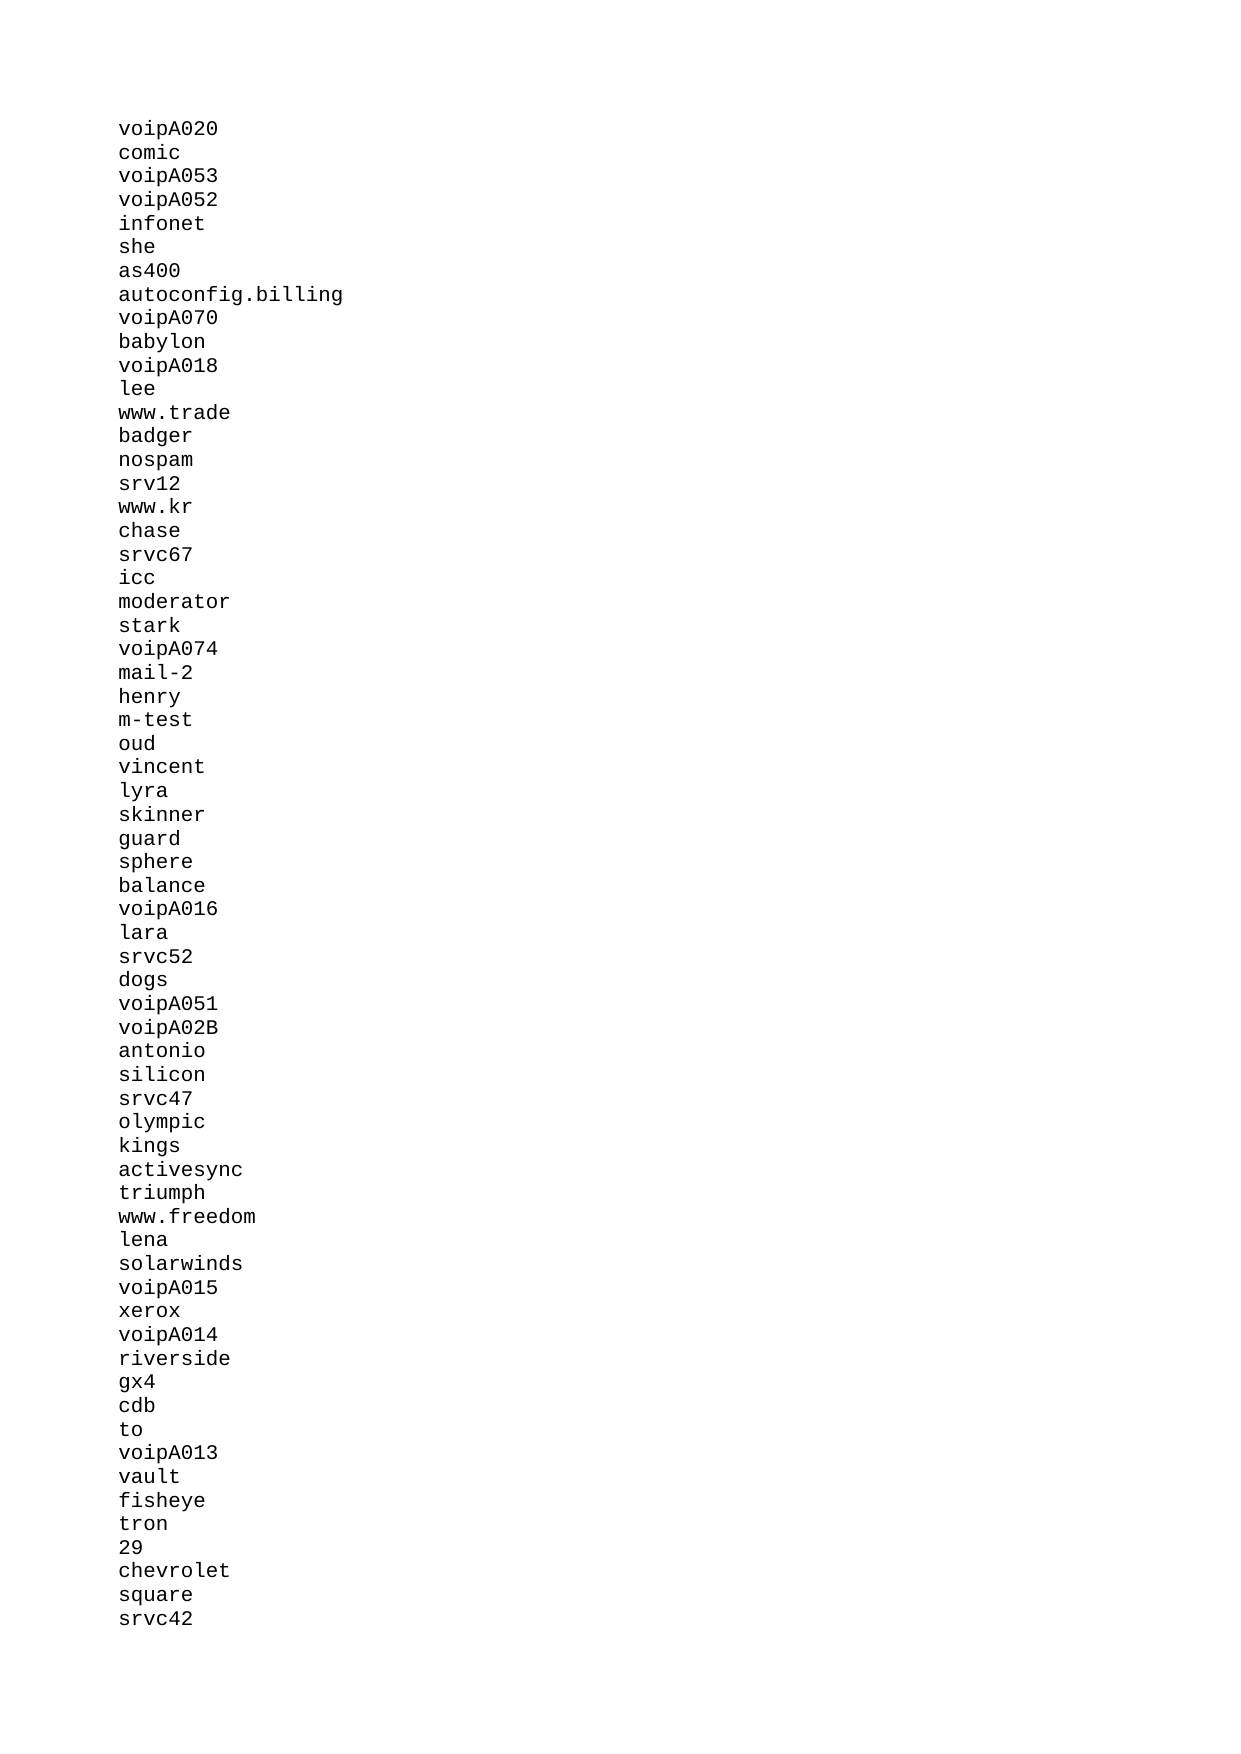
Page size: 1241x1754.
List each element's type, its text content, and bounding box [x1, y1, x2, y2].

text henry [118, 686, 1122, 709]
text tron [118, 1513, 1122, 1537]
text guard [118, 827, 1122, 851]
text triumph [118, 1182, 1122, 1206]
text sphere [118, 851, 1122, 875]
text voipA018 [118, 354, 1122, 378]
text badger [118, 426, 1122, 449]
text voipA070 [118, 307, 1122, 331]
text www.freedom [118, 1206, 1122, 1229]
text srv12 [118, 473, 1122, 496]
text infonet [118, 213, 1122, 236]
text cdb [118, 1395, 1122, 1419]
text stark [118, 615, 1122, 638]
text autoconfig.billing [118, 284, 1122, 307]
text silicon [118, 1064, 1122, 1088]
text voipA015 [118, 1277, 1122, 1300]
text lee [118, 378, 1122, 402]
text oud [118, 733, 1122, 757]
text voipA014 [118, 1324, 1122, 1348]
text square [118, 1584, 1122, 1608]
text voipA013 [118, 1442, 1122, 1466]
text comic [118, 142, 1122, 165]
text solarwinds [118, 1253, 1122, 1277]
text nospam [118, 449, 1122, 473]
text www.kr [118, 496, 1122, 520]
text gx4 [118, 1371, 1122, 1395]
text voipA074 [118, 638, 1122, 662]
text to [118, 1419, 1122, 1442]
text vincent [118, 757, 1122, 780]
text vault [118, 1466, 1122, 1489]
text www.trade [118, 402, 1122, 426]
text lara [118, 922, 1122, 946]
text dogs [118, 969, 1122, 993]
text balance [118, 875, 1122, 898]
text voipA052 [118, 189, 1122, 213]
text lena [118, 1229, 1122, 1253]
text olympic [118, 1111, 1122, 1135]
text riverside [118, 1348, 1122, 1371]
text voipA016 [118, 898, 1122, 922]
text 29 [118, 1537, 1122, 1561]
text srvc67 [118, 544, 1122, 567]
text as400 [118, 260, 1122, 284]
text antonio [118, 1040, 1122, 1064]
text chevrolet [118, 1561, 1122, 1584]
text voipA02B [118, 1017, 1122, 1040]
text babylon [118, 331, 1122, 354]
text fisheye [118, 1489, 1122, 1513]
text voipA051 [118, 993, 1122, 1017]
text icc [118, 567, 1122, 591]
text srvc47 [118, 1088, 1122, 1111]
text srvc42 [118, 1608, 1122, 1631]
text kings [118, 1135, 1122, 1158]
text lyra [118, 780, 1122, 804]
text voipA020 [118, 118, 1122, 142]
text voipA053 [118, 165, 1122, 189]
text activesync [118, 1158, 1122, 1182]
text chase [118, 520, 1122, 544]
text mail-2 [118, 662, 1122, 686]
text xerox [118, 1300, 1122, 1324]
text moderator [118, 591, 1122, 615]
text srvc52 [118, 946, 1122, 969]
text she [118, 236, 1122, 260]
text skinner [118, 804, 1122, 827]
text m-test [118, 709, 1122, 733]
